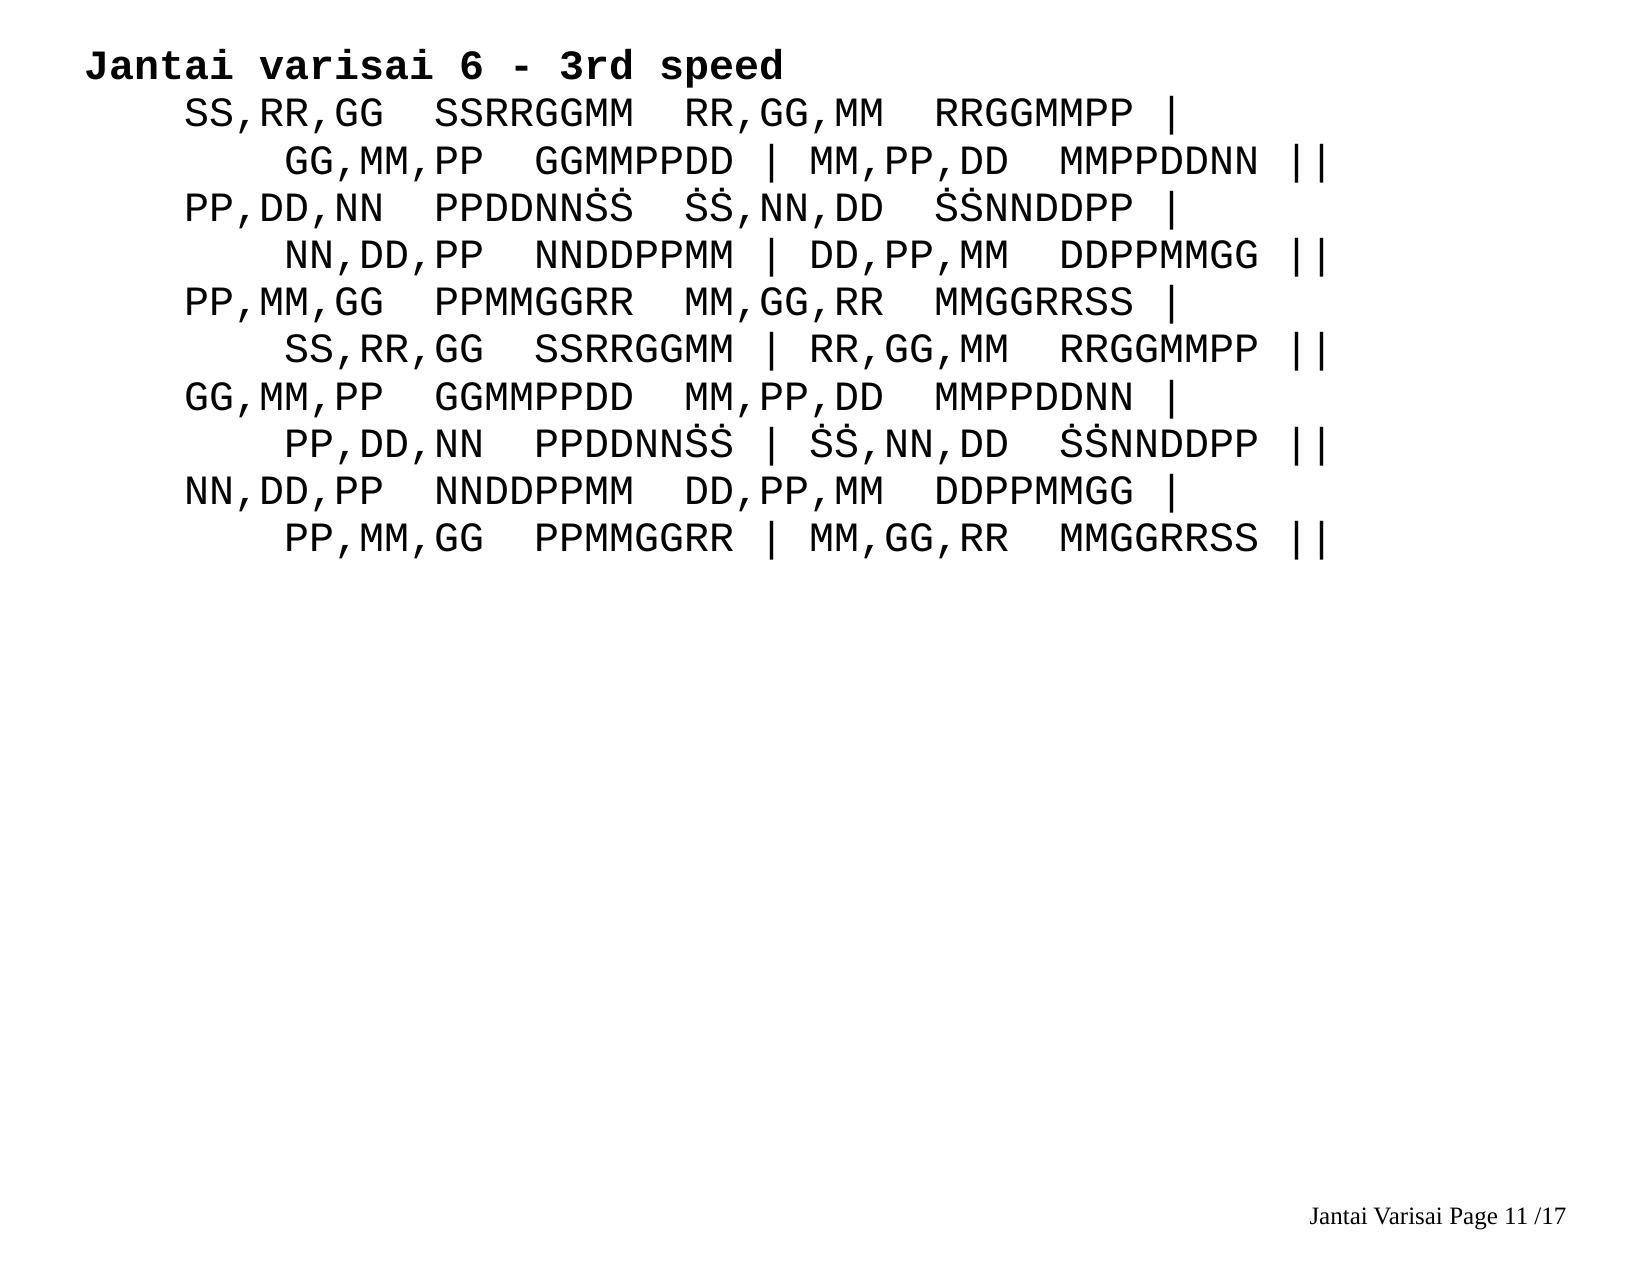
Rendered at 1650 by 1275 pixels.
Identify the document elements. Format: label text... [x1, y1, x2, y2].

text Jantai varisai 6 - 3rd speed [84, 45, 1566, 92]
text PP,MM,GG PPMMGGRR MM,GG,RR MMGGRRSS | [84, 281, 1566, 328]
text PP,MM,GG PPMMGGRR | MM,GG,RR MMGGRRSS || [84, 517, 1566, 564]
text NN,DD,PP NNDDPPMM DD,PP,MM DDPPMMGG | [84, 470, 1566, 517]
text GG,MM,PP GGMMPPDD MM,PP,DD MMPPDDNN | [84, 375, 1566, 422]
text SS,RR,GG SSRRGGMM RR,GG,MM RRGGMMPP | [84, 92, 1566, 139]
text NN,DD,PP NNDDPPMM | DD,PP,MM DDPPMMGG || [84, 234, 1566, 281]
text PP,DD,NN PPDDNNṠṠ ṠṠ,NN,DD ṠṠNNDDPP | [84, 187, 1566, 234]
text GG,MM,PP GGMMPPDD | MM,PP,DD MMPPDDNN || [84, 139, 1566, 187]
text PP,DD,NN PPDDNNṠṠ | ṠṠ,NN,DD ṠṠNNDDPP || [84, 422, 1566, 470]
text SS,RR,GG SSRRGGMM | RR,GG,MM RRGGMMPP || [84, 328, 1566, 375]
